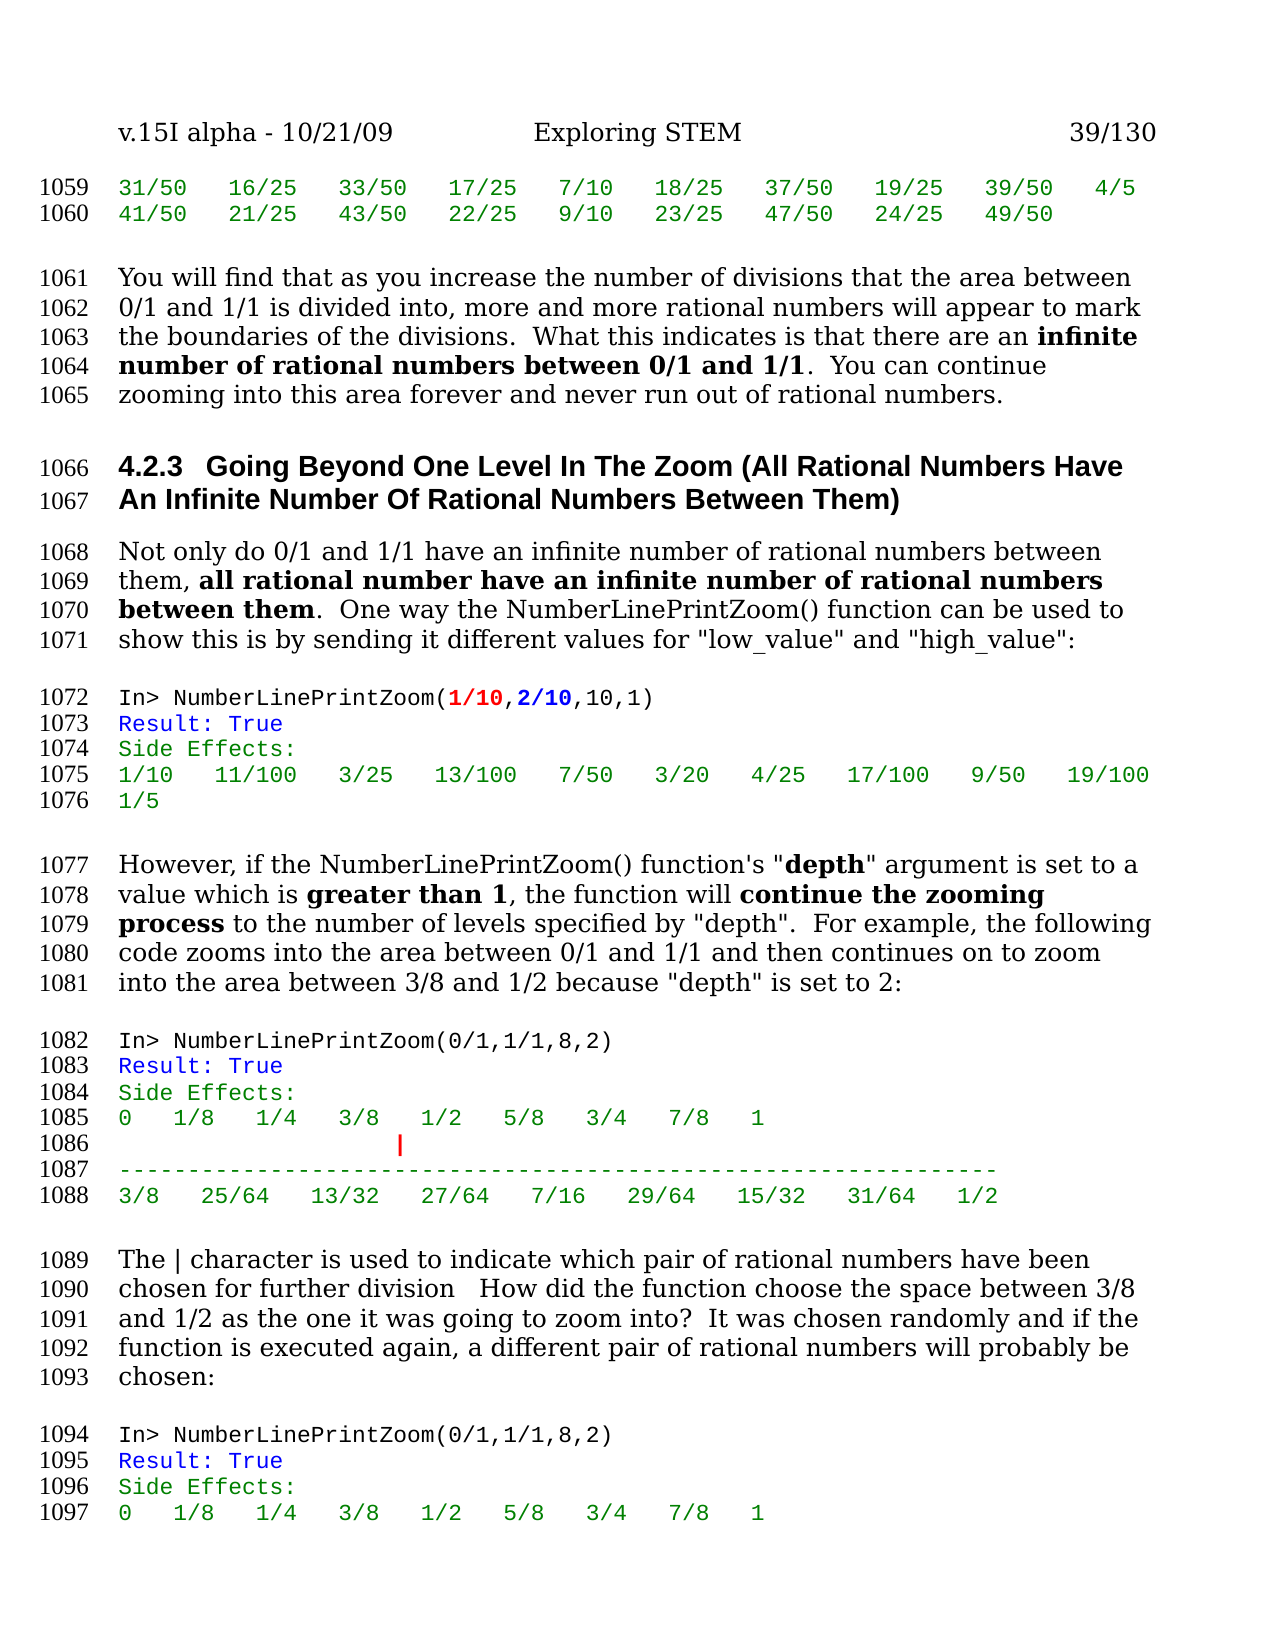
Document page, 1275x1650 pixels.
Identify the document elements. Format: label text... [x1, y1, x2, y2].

text Side Effects: [118, 1475, 1157, 1501]
text Result: True [118, 1449, 1157, 1475]
text | [118, 1133, 1157, 1159]
text 0 1/8 1/4 3/8 1/2 5/8 3/4 7/8 1 [118, 1107, 1157, 1133]
text 0 1/8 1/4 3/8 1/2 5/8 3/4 7/8 1 [118, 1501, 1157, 1527]
text Result: True [118, 1055, 1157, 1081]
text Side Effects: [118, 1081, 1157, 1107]
text You will find that as you increase the number of divisions that the area between 0/1 and 1/1 is divided into, more and more rational numbers will appear to mark the boundaries of the divisions. What this indicates is that there are an infinite number of rational numbers between 0/1 and 1/1. You can continue zooming into this area forever and never run out of rational numbers. [118, 263, 1157, 410]
text 31/50 16/25 33/50 17/25 7/10 18/25 37/50 19/25 39/50 4/5 41/50 21/25 43/50 22/25 9/10 23/25 47/50 24/25 49/50 [118, 177, 1157, 229]
text Side Effects: [118, 738, 1157, 764]
subtitle Going Beyond One Level In The Zoom (All Rational Numbers Have An Infinite Number Of Rational Numbers Between Them) [118, 449, 1157, 516]
text In> NumberLinePrintZoom(0/1,1/1,8,2) [118, 1029, 1157, 1055]
text However, if the NumberLinePrintZoom() function's "depth" argument is set to a value which is greater than 1, the function will continue the zooming process to the number of levels specified by "depth". For example, the following code zooms into the area between 0/1 and 1/1 and then continues on to zoom into the area between 3/8 and 1/2 because "depth" is set to 2: [118, 851, 1157, 997]
text 1/10 11/100 3/25 13/100 7/50 3/20 4/25 17/100 9/50 19/100 1/5 [118, 764, 1157, 816]
text ---------------------------------------------------------------- [118, 1159, 1157, 1184]
text In> NumberLinePrintZoom(1/10,2/10,10,1) [118, 686, 1157, 712]
text In> NumberLinePrintZoom(0/1,1/1,8,2) [118, 1423, 1157, 1449]
text Not only do 0/1 and 1/1 have an infinite number of rational numbers between them, all rational number have an infinite number of rational numbers between them. One way the NumberLinePrintZoom() function can be used to show this is by sending it different values for "low_value" and "high_value": [118, 537, 1157, 654]
text Result: True [118, 712, 1157, 738]
text The | character is used to indicate which pair of rational numbers have been chosen for further division How did the function choose the space between 3/8 and 1/2 as the one it was going to zoom into? It was chosen randomly and if the function is executed again, a different pair of rational numbers will probably be chosen: [118, 1245, 1157, 1391]
text 3/8 25/64 13/32 27/64 7/16 29/64 15/32 31/64 1/2 [118, 1184, 1157, 1211]
